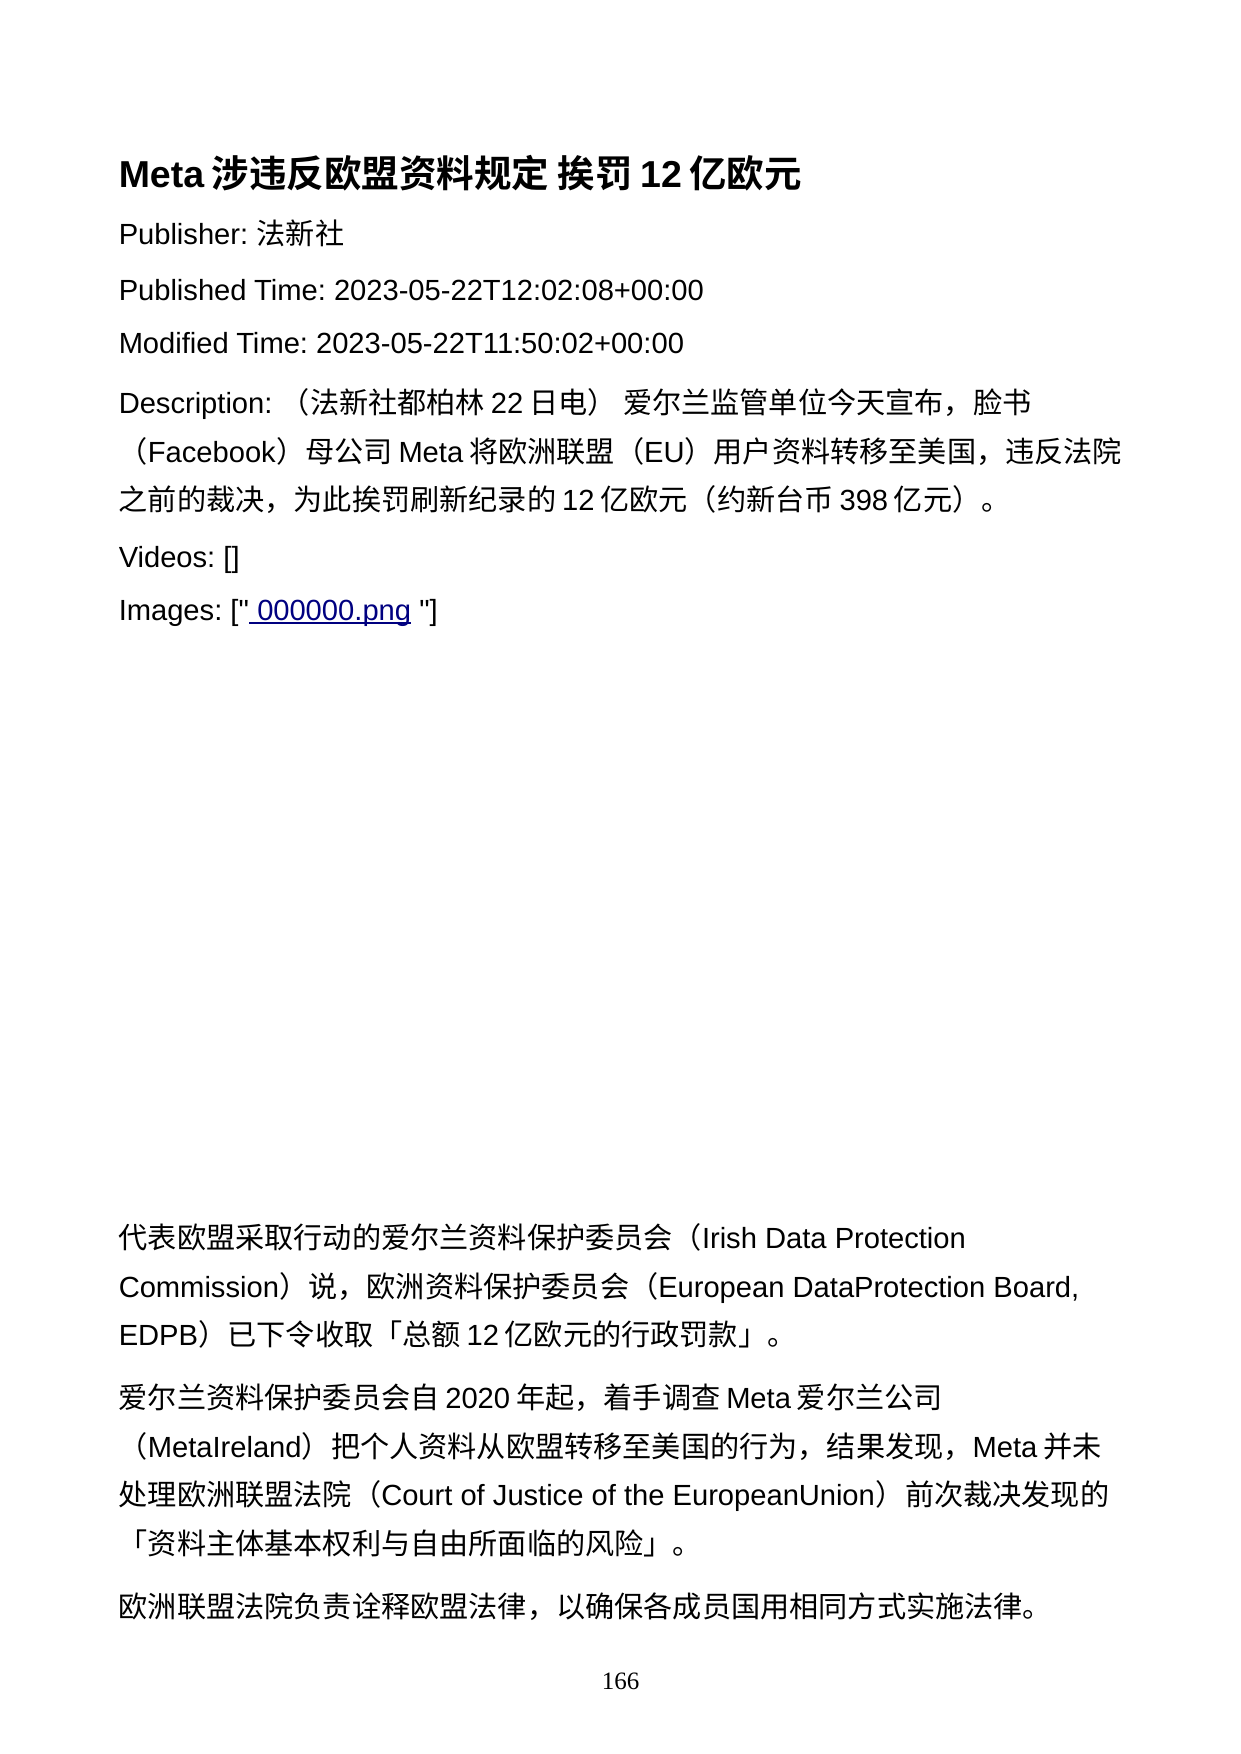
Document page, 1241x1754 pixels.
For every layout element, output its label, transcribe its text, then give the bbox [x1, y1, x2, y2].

text Description: （法新社都柏林22日电） 爱尔兰监管单位今天宣布，脸书（Facebook）母公司Meta将欧洲联盟（EU）用户资料转移至美国，违反法院之前的裁决，为此挨罚刷新纪录的12亿欧元（约新台币398亿元）。 [118, 380, 1122, 519]
subtitle Meta涉违反欧盟资料规定 挨罚12亿欧元 [118, 143, 1122, 198]
text 欧洲联盟法院负责诠释欧盟法律，以确保各成员国用相同方式实施法律。 [118, 1583, 1122, 1626]
text 爱尔兰资料保护委员会自2020年起，着手调查Meta爱尔兰公司（MetaIreland）把个人资料从欧盟转移至美国的行为，结果发现，Meta并未处理欧洲联盟法院（Court of Justice of the EuropeanUnion）前次裁决发现的「资料主体基本权利与自由所面临的风险」。 [118, 1375, 1122, 1563]
text 代表欧盟采取行动的爱尔兰资料保护委员会（Irish Data Protection Commission）说，欧洲资料保护委员会（European DataProtection Board, EDPB）已下令收取「总额12亿欧元的行政罚款」。 [118, 1214, 1122, 1354]
text Published Time: 2023-05-22T12:02:08+00:00 [118, 273, 1122, 307]
text Publisher: 法新社 [118, 210, 1122, 253]
text Images: [" 000000.png "] [118, 593, 1122, 627]
text Modified Time: 2023-05-22T11:50:02+00:00 [118, 327, 1122, 360]
text Videos: [] [118, 540, 1122, 573]
